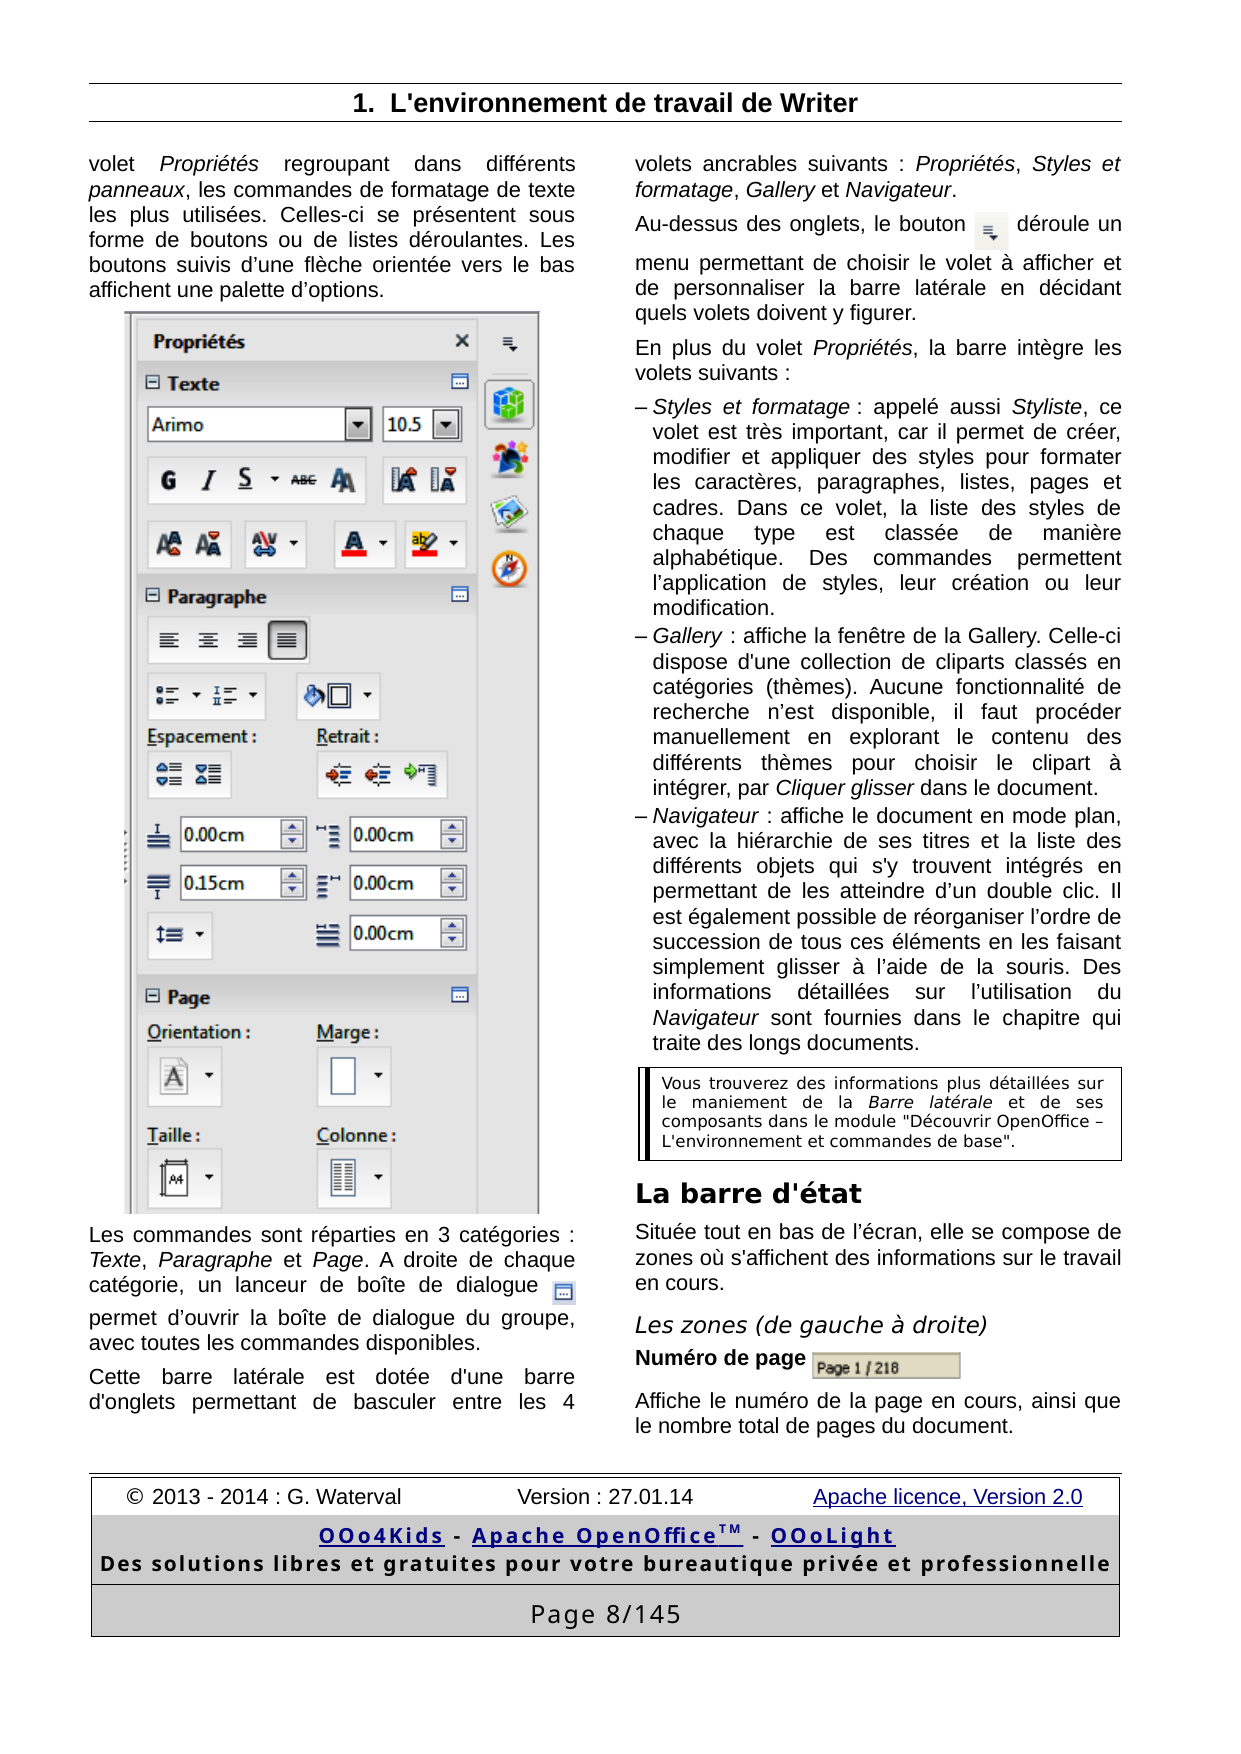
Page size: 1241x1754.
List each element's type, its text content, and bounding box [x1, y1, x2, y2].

list Styles et formatage : appelé aussi Styliste, ce volet est très important, car il permet de créer, modifier et appliquer des styles pour formater les caractères, paragraphes, listes, pages et cadres. Dans ce volet, la liste des styles de chaque type est classée de manière alphabétique. Des commandes permettent l’application de styles, leur création ou leur modification. [635, 394, 1122, 621]
text En plus du volet Propriétés, la barre intègre les volets suivants : [635, 334, 1122, 385]
subtitle Les zones (de gauche à droite) [635, 1312, 1122, 1339]
text Numéro de page [635, 1345, 1122, 1379]
text Les commandes sont réparties en 3 catégories : Texte, Paragraphe et Page. A droite de chaque catégorie, un lanceur de boîte de dialogue permet d’ouvrir la boîte de dialogue du groupe, avec toutes les commandes disponibles. [88, 1222, 576, 1355]
text volets ancrables suivants : Propriétés, Styles et formatage, Gallery et Navigateur. [635, 151, 1122, 202]
table_header Vous trouverez des informations plus détaillées sur le maniement de la Barre latérale et de ses composants dans le module "Découvrir OpenOffice – L'environnement et commandes de base". [650, 1068, 1121, 1160]
list Navigateur : affiche le document en mode plan, avec la hiérarchie de ses titres et la liste des différents objets qui s'y trouvent intégrés en permettant de les atteindre d’un double clic. Il est également possible de réorganiser l’ordre de succession de tous ces éléments en les faisant simplement glisser à l’aide de la souris. Des informations détaillées sur l’utilisation du Navigateur sont fournies dans le chapitre qui traite des longs documents. [635, 803, 1122, 1055]
subtitle La barre d'état [635, 1179, 1122, 1210]
text volet Propriétés regroupant dans différents panneaux, les commandes de formatage de texte les plus utilisées. Celles-ci se présentent sous forme de boutons ou de listes déroulantes. Les boutons suivis d’une flèche orientée vers le bas affichent une palette d’options. [88, 151, 576, 303]
picture [974, 212, 1009, 250]
list Gallery : affiche la fenêtre de la Gallery. Celle-ci dispose d'une collection de cliparts classés en catégories (thèmes). Aucune fonctionnalité de recherche n’est disponible, il faut procéder manuellement en explorant le contenu des différents thèmes pour choisir le clipart à intégrer, par Cliquer glisser dans le document. [635, 623, 1122, 800]
text Cette barre latérale est dotée d'une barre d'onglets permettant de basculer entre les 4 [88, 1364, 576, 1414]
text Au-dessus des onglets, le bouton déroule un menu permettant de choisir le volet à afficher et de personnaliser la barre latérale en décidant quels volets doivent y figurer. [635, 211, 1122, 326]
text Affiche le numéro de la page en cours, ainsi que le nombre total de pages du document. [635, 1388, 1122, 1438]
text Située tout en bas de l’écran, elle se compose de zones où s'affichent des informations sur le travail en cours. [635, 1219, 1122, 1295]
